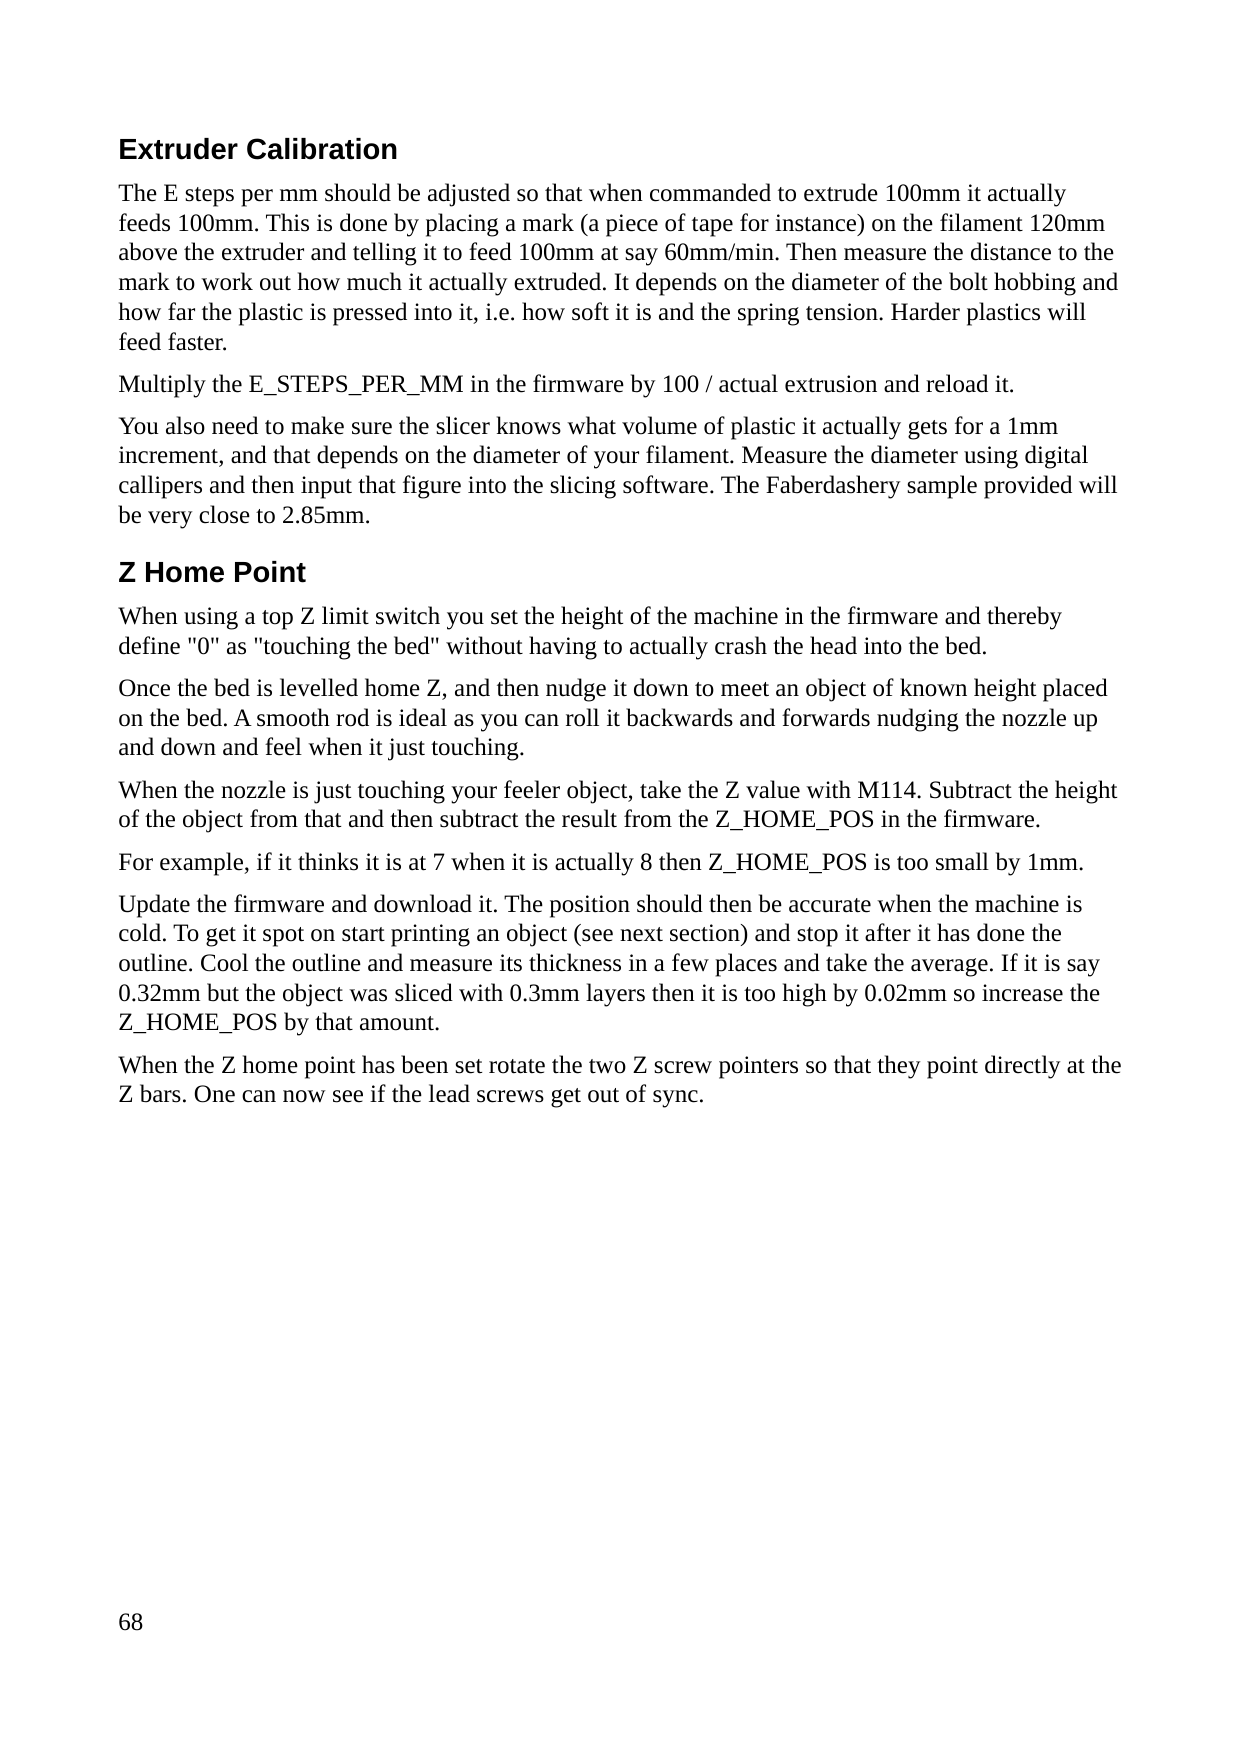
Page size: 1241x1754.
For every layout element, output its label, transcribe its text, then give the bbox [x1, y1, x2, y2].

text You also need to make sure the slicer knows what volume of plastic it actually gets for a 1mm increment, and that depends on the diameter of your filament. Measure the diameter using digital callipers and then input that figure into the slicing software. The Faberdashery sample provided will be very close to 2.85mm. [118, 410, 1122, 529]
text When the nozzle is just touching your feeler object, take the Z value with M114. Subtract the height of the object from that and then subtract the result from the Z_HOME_POS in the firmware. [118, 774, 1122, 833]
text Multiply the E_STEPS_PER_MM in the firmware by 100 / actual extrusion and reload it. [118, 368, 1122, 397]
text The E steps per mm should be adjusted so that when commanded to extrude 100mm it actually feeds 100mm. This is done by placing a mark (a piece of tape for instance) on the filament 120mm above the extruder and telling it to feed 100mm at say 60mm/min. Then measure the distance to the mark to work out how much it actually extruded. It depends on the diameter of the bolt hobbing and how far the plastic is pressed into it, i.e. how soft it is and the spring tension. Harder plastics will feed faster. [118, 177, 1122, 355]
subtitle Extruder Calibration [118, 132, 1122, 165]
subtitle Z Home Point [118, 555, 1122, 588]
text Update the firmware and download it. The position should then be accurate when the machine is cold. To get it spot on start printing an object (see next section) and stop it after it has done the outline. Cool the outline and measure its thickness in a few places and take the average. If it is say 0.32mm but the object was sliced with 0.3mm layers then it is too high by 0.02mm so increase the Z_HOME_POS by that amount. [118, 888, 1122, 1036]
text For example, if it thinks it is at 7 when it is actually 8 then Z_HOME_POS is too small by 1mm. [118, 846, 1122, 875]
text When the Z home point has been set rotate the two Z screw pointers so that they point directly at the Z bars. One can now see if the lead screws get out of sync. [118, 1049, 1122, 1108]
text When using a top Z limit switch you set the height of the machine in the firmware and thereby define "0" as "touching the bed" without having to actually crash the head into the bed. [118, 600, 1122, 660]
text Once the bed is levelled home Z, and then nudge it down to meet an object of known height placed on the bed. A smooth rod is ideal as you can roll it backwards and forwards nudging the nozzle up and down and feel when it just touching. [118, 672, 1122, 761]
